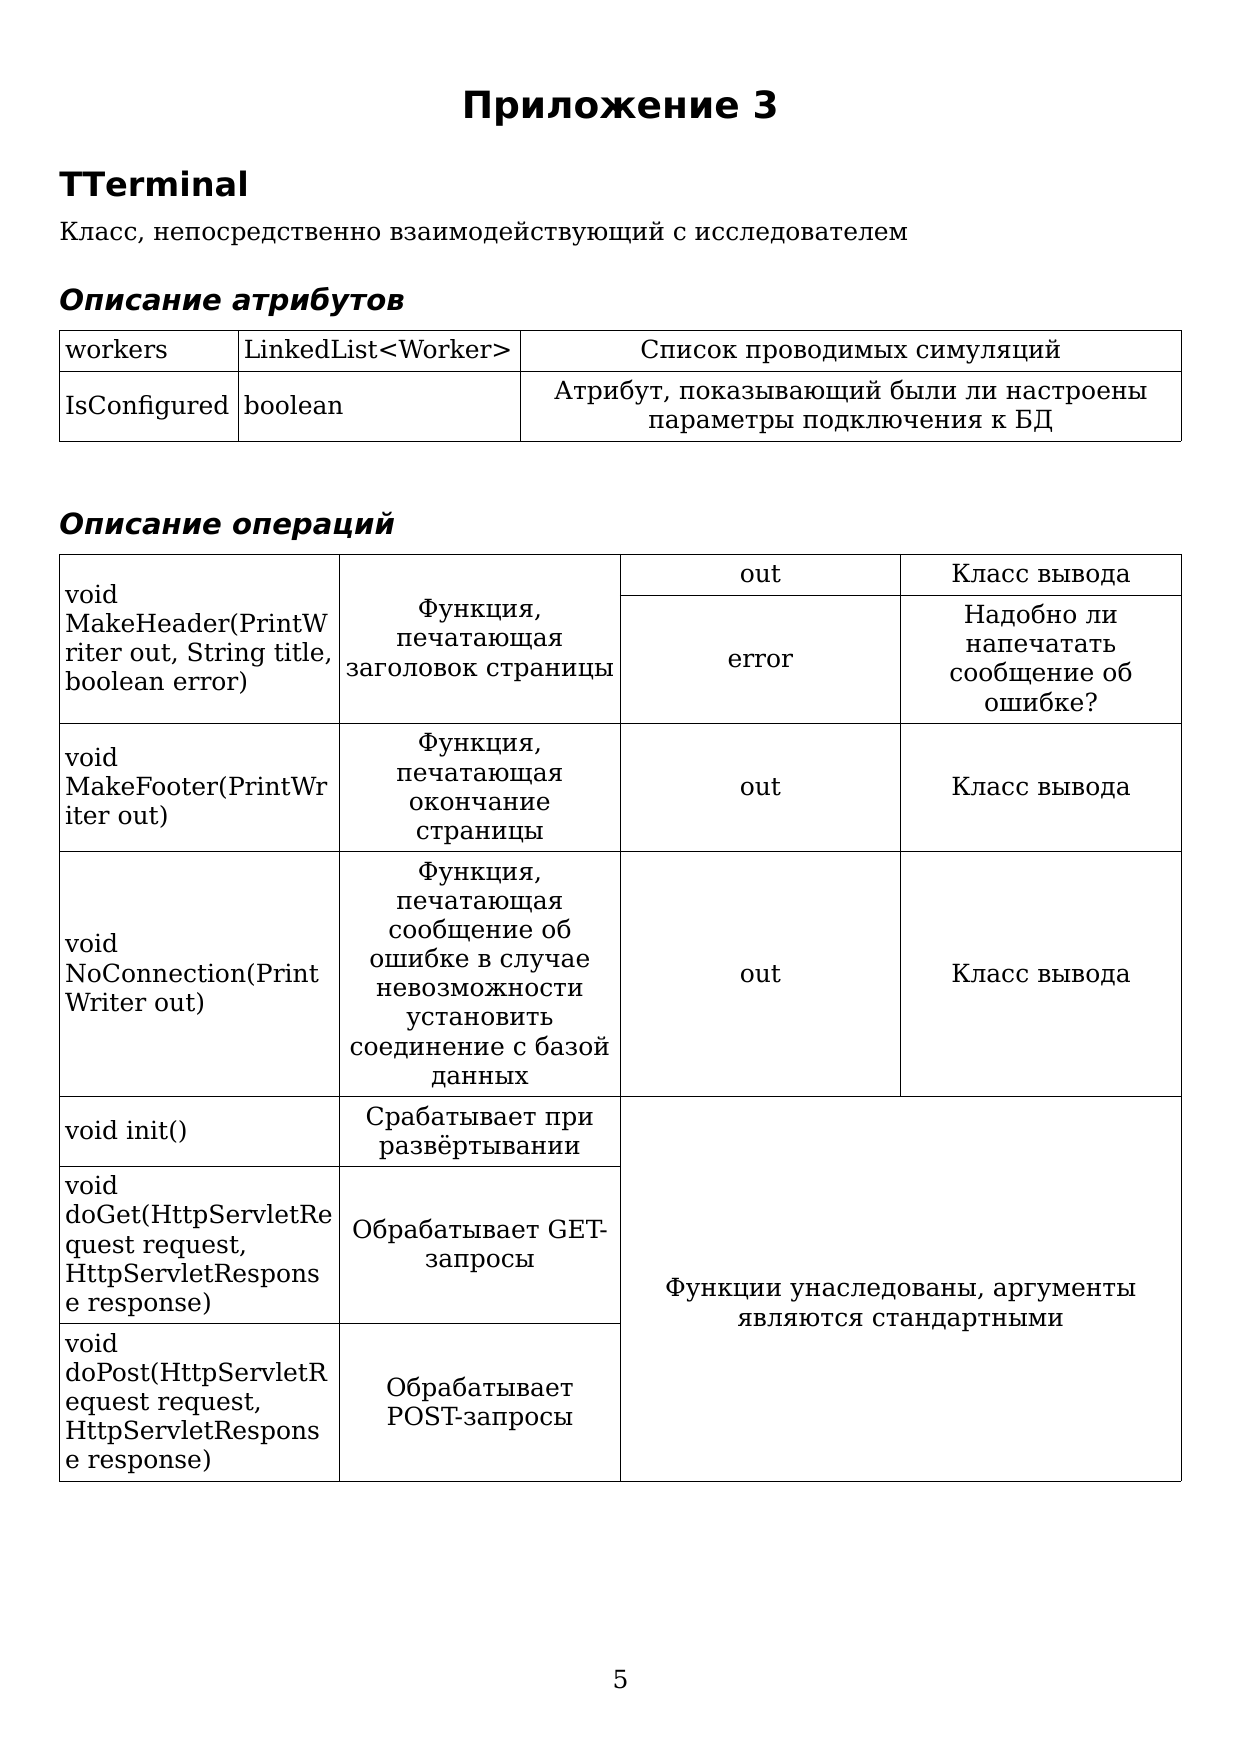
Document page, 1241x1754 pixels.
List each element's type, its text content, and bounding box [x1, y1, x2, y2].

table_cell Функция, печатающая сообщение об ошибке в случае невозможности установить соединение с базой данных [340, 852, 620, 1096]
title Приложение 3 [59, 84, 1181, 128]
table_header Класс вывода [901, 555, 1181, 594]
table_header out [621, 555, 900, 594]
table_cell Функции унаследованы, аргументы являются стандартными [621, 1097, 1181, 1481]
table_cell error [621, 596, 900, 723]
table_cell Класс вывода [901, 852, 1181, 1096]
table_cell void MakeFooter(PrintWriter out) [60, 724, 339, 851]
table_cell void init() [60, 1097, 339, 1166]
table_cell out [621, 724, 900, 851]
table_header LinkedList<Worker> [239, 331, 520, 371]
subtitle TTerminal [59, 165, 1181, 204]
table_cell Атрибут, показывающий были ли настроены параметры подключения к БД [521, 372, 1181, 441]
text Класс, непосредственно взаимодействующий с исследователем [59, 217, 1181, 246]
table_cell void doGet(HttpServletRequest request, HttpServletResponse response) [60, 1167, 339, 1323]
table_header void MakeHeader(PrintWriter out, String title, boolean error) [60, 555, 339, 723]
table_cell IsConfigured [60, 372, 238, 441]
table_cell boolean [239, 372, 520, 441]
table_header Список проводимых симуляций [521, 331, 1181, 371]
table_cell Надобно ли напечатать сообщение об ошибке? [901, 596, 1181, 723]
table_cell Обрабатывает GET-запросы [340, 1167, 620, 1323]
table_header workers [60, 331, 238, 371]
table_header Функция, печатающая заголовок страницы [340, 555, 620, 723]
subtitle Описание атрибутов [59, 283, 1181, 317]
table_cell Функция, печатающая окончание страницы [340, 724, 620, 851]
subtitle Описание операций [59, 507, 1181, 541]
table_cell Класс вывода [901, 724, 1181, 851]
table_cell void doPost(HttpServletRequest request, HttpServletResponse response) [60, 1324, 339, 1481]
table_cell Обрабатывает POST-запросы [340, 1324, 620, 1481]
table_cell out [621, 852, 900, 1096]
table_cell Срабатывает при развёртывании [340, 1097, 620, 1166]
table_cell void NoConnection(PrintWriter out) [60, 852, 339, 1096]
